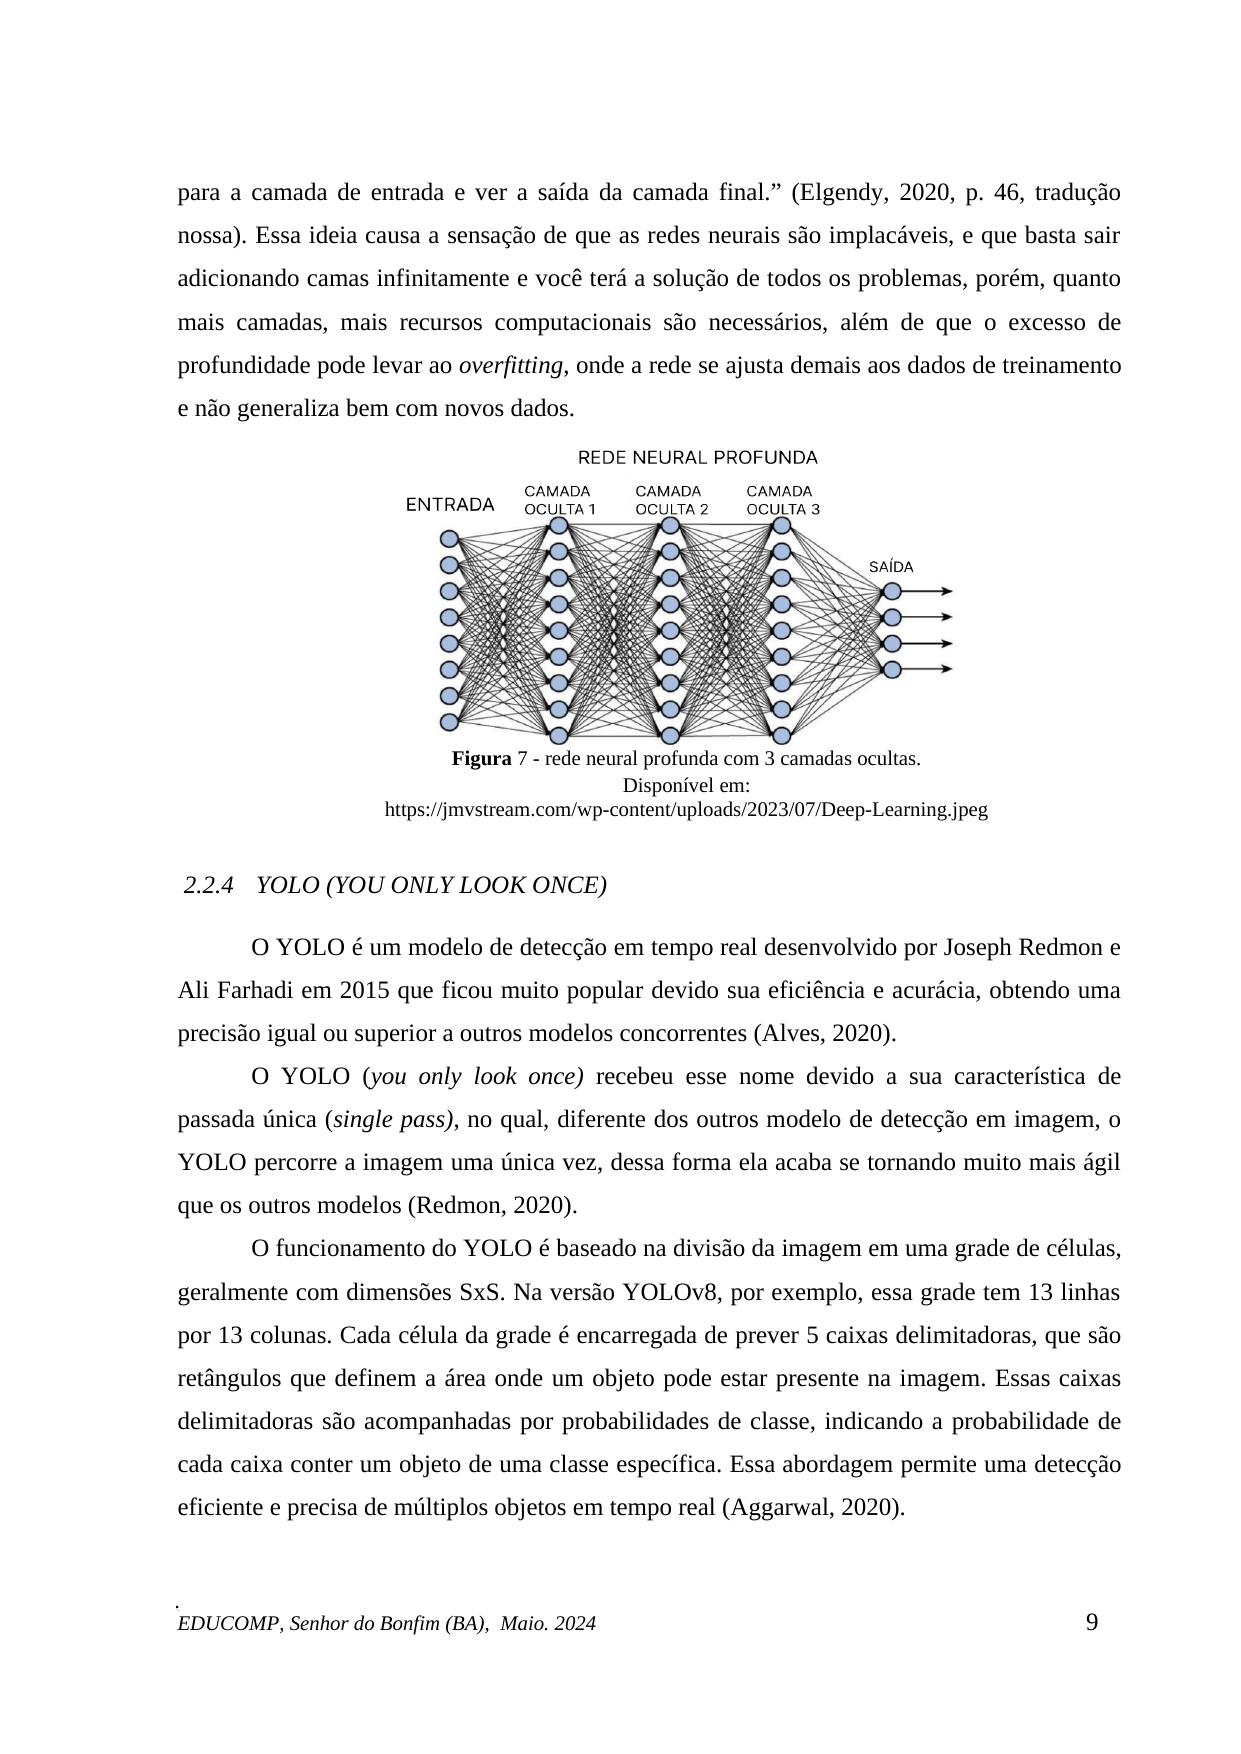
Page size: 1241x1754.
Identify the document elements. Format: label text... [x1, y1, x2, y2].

text O YOLO (you only look once) recebeu esse nome devido a sua característica de passada única (single pass), no qual, diferente dos outros modelo de detecção em imagem, o YOLO percorre a imagem uma única vez, dessa forma ela acaba se tornando muito mais ágil que os outros modelos (Redmon, 2020). [177, 1061, 1122, 1219]
subtitle YOLO (YOU ONLY LOOK ONCE) [177, 870, 1122, 899]
text O YOLO é um modelo de detecção em tempo real desenvolvido por Joseph Redmon e Ali Farhadi em 2015 que ficou muito popular devido sua eficiência e acurácia, obtendo uma precisão igual ou superior a outros modelos concorrentes (Alves, 2020). [177, 932, 1122, 1047]
text Disponível em: https://jmvstream.com/wp-content/uploads/2023/07/Deep-Learning.jpeg [378, 773, 995, 821]
picture [378, 438, 996, 746]
text para a camada de entrada e ver a saída da camada final.” (Elgendy, 2020, p. 46, tradução nossa). Essa ideia causa a sensação de que as redes neurais são implacáveis, e que basta sair adicionando camas infinitamente e você terá a solução de todos os problemas, porém, quanto mais camadas, mais recursos computacionais são necessários, além de que o excesso de profundidade pode levar ao overfitting, onde a rede se ajusta demais aos dados de treinamento e não generaliza bem com novos dados. [177, 177, 1122, 422]
text Figura 7 - rede neural profunda com 3 camadas ocultas. [378, 746, 995, 770]
text O funcionamento do YOLO é baseado na divisão da imagem em uma grade de células, geralmente com dimensões SxS. Na versão YOLOv8, por exemplo, essa grade tem 13 linhas por 13 colunas. Cada célula da grade é encarregada de prever 5 caixas delimitadoras, que são retângulos que definem a área onde um objeto pode estar presente na imagem. Essas caixas delimitadoras são acompanhadas por probabilidades de classe, indicando a probabilidade de cada caixa conter um objeto de uma classe específica. Essa abordagem permite uma detecção eficiente e precisa de múltiplos objetos em tempo real (Aggarwal, 2020). [177, 1233, 1122, 1521]
